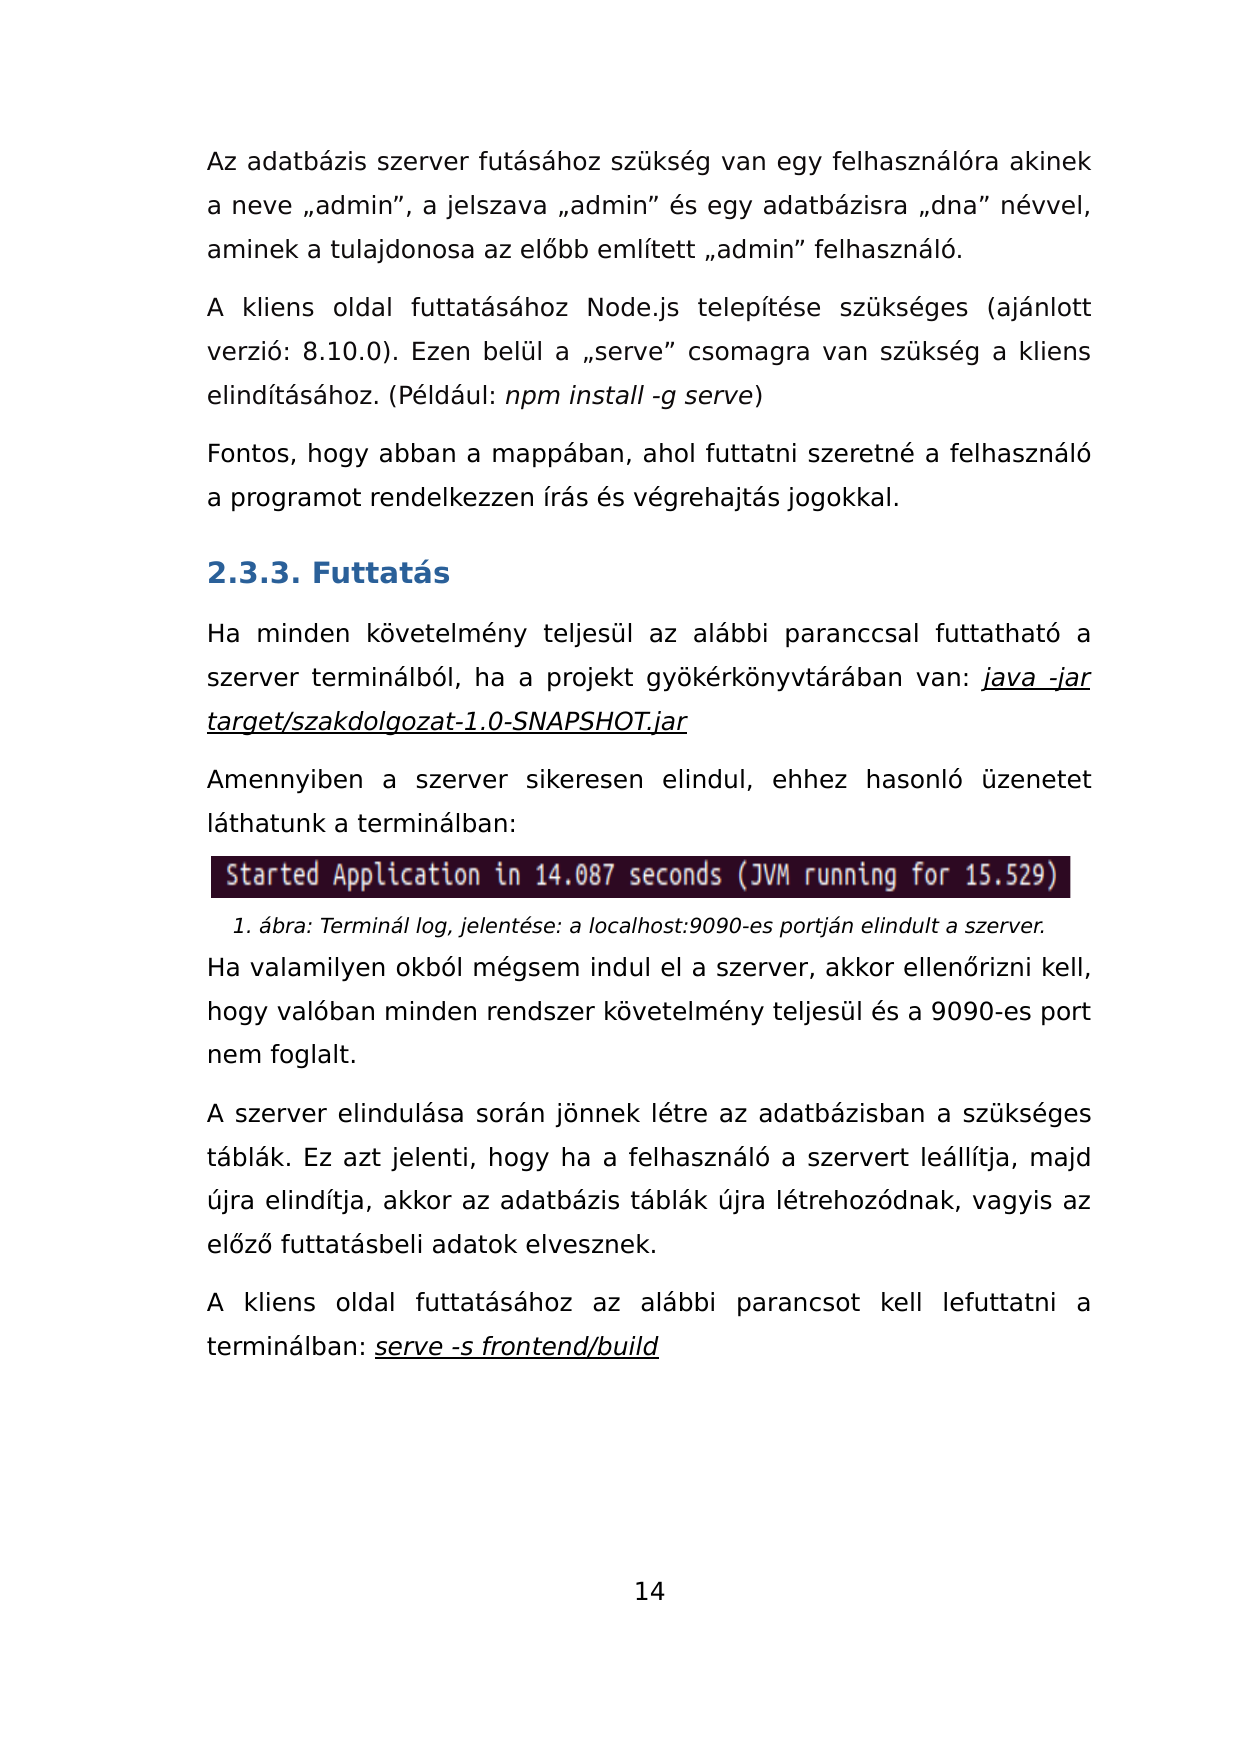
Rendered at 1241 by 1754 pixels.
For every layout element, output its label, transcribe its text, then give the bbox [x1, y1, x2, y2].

text Amennyiben a szerver sikeresen elindul, ehhez hasonló üzenetet láthatunk a terminálban: [207, 766, 1093, 838]
text Ha valamilyen okból mégsem indul el a szerver, akkor ellenőrizni kell, hogy valóban minden rendszer követelmény teljesül és a 9090-es port nem foglalt. [207, 868, 1093, 1070]
text A kliens oldal futtatásához az alábbi parancsot kell lefuttatni a terminálban: serve -s frontend/build [207, 1288, 1093, 1361]
subtitle Futtatás [207, 556, 1093, 590]
text Fontos, hogy abban a mappában, ahol futtatni szeretné a felhasználó a programot rendelkezzen írás és végrehajtás jogokkal. [207, 439, 1093, 512]
text A szerver elindulása során jönnek létre az adatbázisban a szükséges táblák. Ez azt jelenti, hogy ha a felhasználó a szervert leállítja, majd újra elindítja, akkor az adatbázis táblák újra létrehozódnak, vagyis az előző futtatásbeli adatok elvesznek. [207, 1099, 1093, 1259]
text Az adatbázis szerver futásához szükség van egy felhasználóra akinek a neve „admin”, a jelszava „admin” és egy adatbázisra „dna” névvel, aminek a tulajdonosa az előbb említett „admin” felhasználó. [207, 148, 1093, 264]
text Ha minden követelmény teljesül az alábbi paranccsal futtatható a szerver terminálból, ha a projekt gyökérkönyvtárában van: java -jar target/szakdolgozat-1.0-SNAPSHOT.jar [207, 620, 1093, 736]
text A kliens oldal futtatásához Node.js telepítése szükséges (ajánlott verzió: 8.10.0). Ezen belül a „serve” csomagra van szükség a kliens elindításához. (Például: npm install -g serve) [207, 293, 1093, 410]
text 1. ábra: Terminál log, jelentése: a localhost:9090-es portján elindult a szerver. [207, 856, 1075, 938]
picture [211, 856, 1071, 898]
